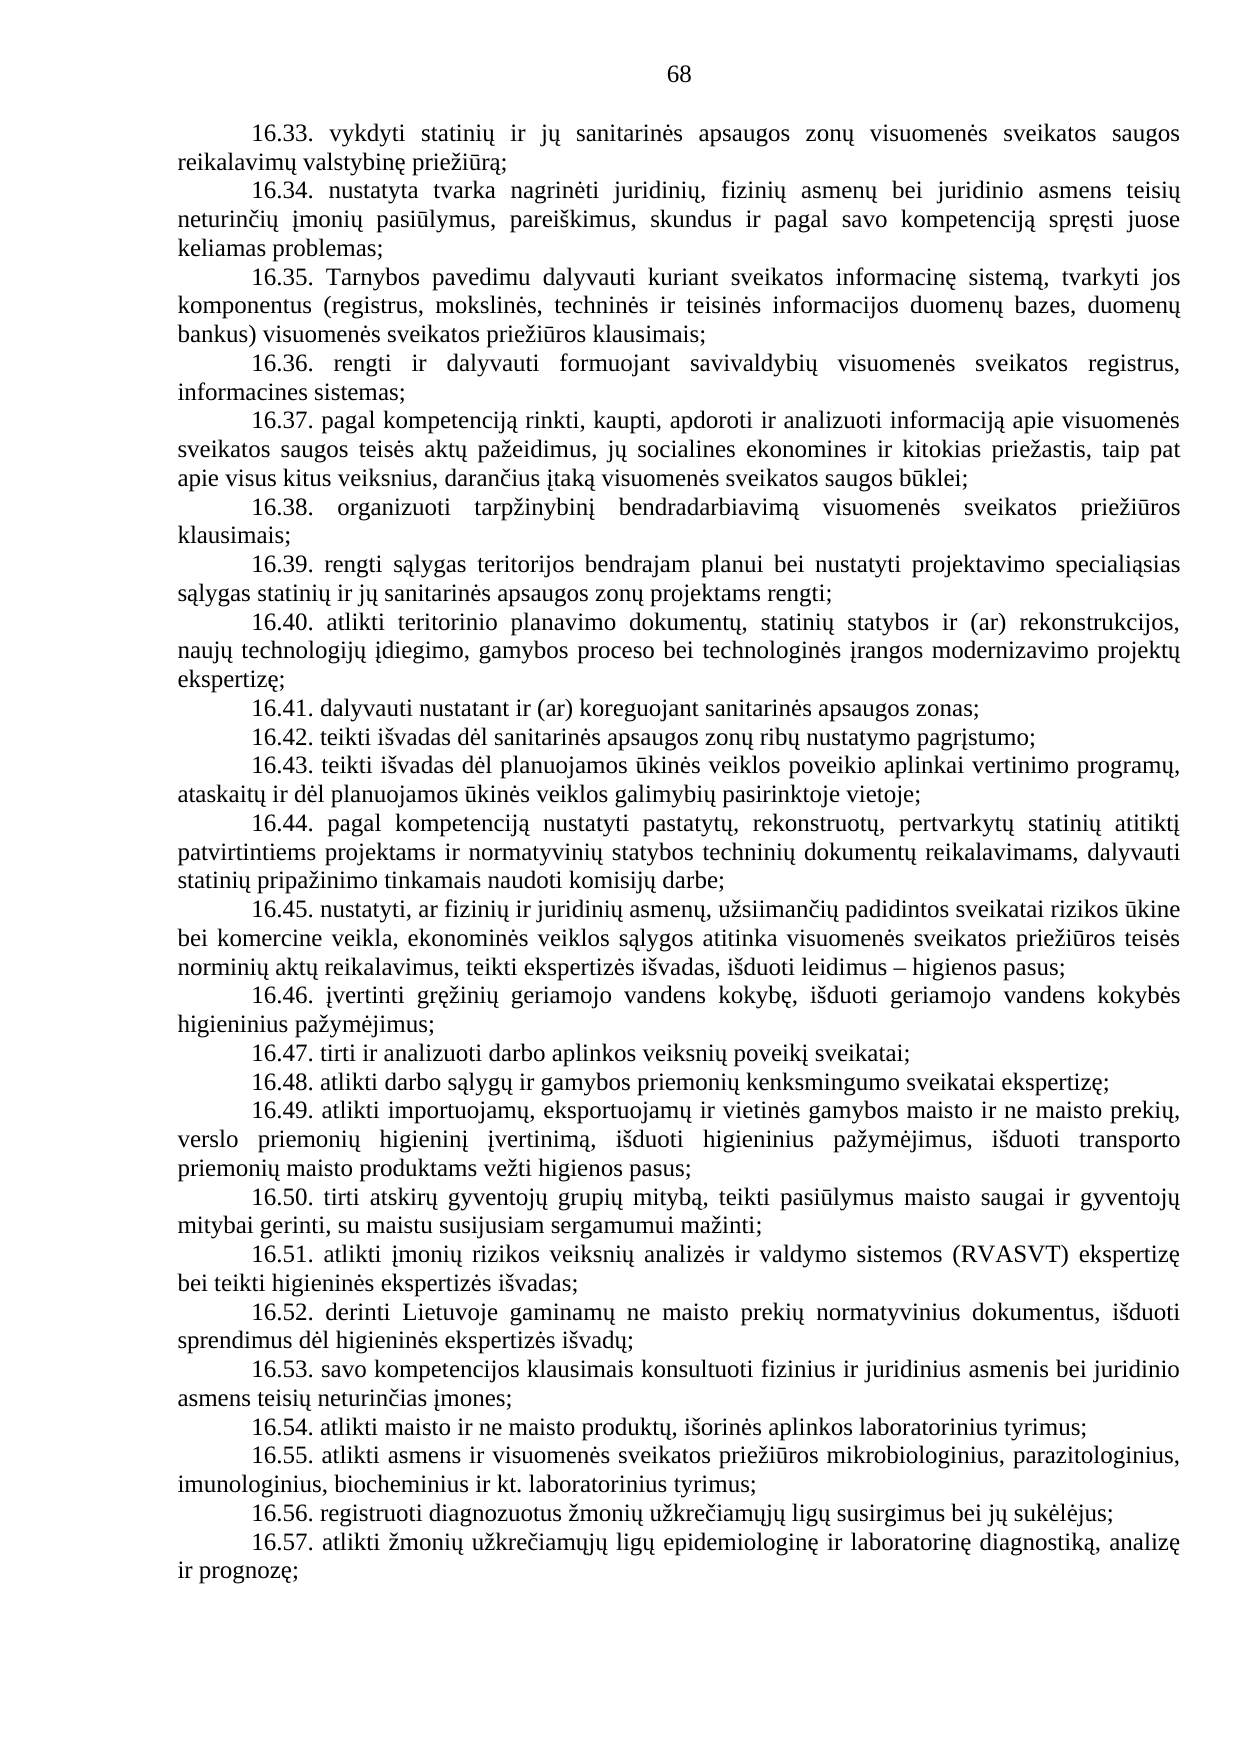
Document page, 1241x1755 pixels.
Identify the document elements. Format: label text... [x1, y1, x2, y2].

text 16.40. atlikti teritorinio planavimo dokumentų, statinių statybos ir (ar) rekonstrukcijos, naujų technologijų įdiegimo, gamybos proceso bei technologinės įrangos modernizavimo projektų ekspertizę; [177, 607, 1181, 693]
text 16.48. atlikti darbo sąlygų ir gamybos priemonių kenksmingumo sveikatai ekspertizę; [177, 1067, 1181, 1096]
text 16.44. pagal kompetenciją nustatyti pastatytų, rekonstruotų, pertvarkytų statinių atitiktį patvirtintiems projektams ir normatyvinių statybos techninių dokumentų reikalavimams, dalyvauti statinių pripažinimo tinkamais naudoti komisijų darbe; [177, 808, 1181, 894]
text 16.56. registruoti diagnozuotus žmonių užkrečiamųjų ligų susirgimus bei jų sukėlėjus; [177, 1498, 1181, 1527]
text 16.53. savo kompetencijos klausimais konsultuoti fizinius ir juridinius asmenis bei juridinio asmens teisių neturinčias įmones; [177, 1354, 1181, 1412]
text 16.41. dalyvauti nustatant ir (ar) koreguojant sanitarinės apsaugos zonas; [177, 693, 1181, 722]
text 16.35. Tarnybos pavedimu dalyvauti kuriant sveikatos informacinę sistemą, tvarkyti jos komponentus (registrus, mokslinės, techninės ir teisinės informacijos duomenų bazes, duomenų bankus) visuomenės sveikatos priežiūros klausimais; [177, 262, 1181, 348]
text 16.42. teikti išvadas dėl sanitarinės apsaugos zonų ribų nustatymo pagrįstumo; [177, 722, 1181, 751]
text 16.45. nustatyti, ar fizinių ir juridinių asmenų, užsiimančių padidintos sveikatai rizikos ūkine bei komercine veikla, ekonominės veiklos sąlygos atitinka visuomenės sveikatos priežiūros teisės norminių aktų reikalavimus, teikti ekspertizės išvadas, išduoti leidimus – higienos pasus; [177, 894, 1181, 981]
text 16.33. vykdyti statinių ir jų sanitarinės apsaugos zonų visuomenės sveikatos saugos reikalavimų valstybinę priežiūrą; [177, 118, 1181, 176]
text 16.38. organizuoti tarpžinybinį bendradarbiavimą visuomenės sveikatos priežiūros klausimais; [177, 492, 1181, 549]
text 16.43. teikti išvadas dėl planuojamos ūkinės veiklos poveikio aplinkai vertinimo programų, ataskaitų ir dėl planuojamos ūkinės veiklos galimybių pasirinktoje vietoje; [177, 751, 1181, 808]
text 16.57. atlikti žmonių užkrečiamųjų ligų epidemiologinę ir laboratorinę diagnostiką, analizę ir prognozę; [177, 1527, 1181, 1584]
text 16.49. atlikti importuojamų, eksportuojamų ir vietinės gamybos maisto ir ne maisto prekių, verslo priemonių higieninį įvertinimą, išduoti higieninius pažymėjimus, išduoti transporto priemonių maisto produktams vežti higienos pasus; [177, 1096, 1181, 1182]
text 16.52. derinti Lietuvoje gaminamų ne maisto prekių normatyvinius dokumentus, išduoti sprendimus dėl higieninės ekspertizės išvadų; [177, 1297, 1181, 1354]
text 16.34. nustatyta tvarka nagrinėti juridinių, fizinių asmenų bei juridinio asmens teisių neturinčių įmonių pasiūlymus, pareiškimus, skundus ir pagal savo kompetenciją spręsti juose keliamas problemas; [177, 176, 1181, 262]
text 16.51. atlikti įmonių rizikos veiksnių analizės ir valdymo sistemos (RVASVT) ekspertizę bei teikti higieninės ekspertizės išvadas; [177, 1239, 1181, 1297]
text 16.47. tirti ir analizuoti darbo aplinkos veiksnių poveikį sveikatai; [177, 1038, 1181, 1067]
text 16.46. įvertinti gręžinių geriamojo vandens kokybę, išduoti geriamojo vandens kokybės higieninius pažymėjimus; [177, 981, 1181, 1038]
text 16.36. rengti ir dalyvauti formuojant savivaldybių visuomenės sveikatos registrus, informacines sistemas; [177, 348, 1181, 406]
text 16.50. tirti atskirų gyventojų grupių mitybą, teikti pasiūlymus maisto saugai ir gyventojų mitybai gerinti, su maistu susijusiam sergamumui mažinti; [177, 1182, 1181, 1239]
text 16.54. atlikti maisto ir ne maisto produktų, išorinės aplinkos laboratorinius tyrimus; [177, 1412, 1181, 1441]
text 16.55. atlikti asmens ir visuomenės sveikatos priežiūros mikrobiologinius, parazitologinius, imunologinius, biocheminius ir kt. laboratorinius tyrimus; [177, 1441, 1181, 1498]
text 16.37. pagal kompetenciją rinkti, kaupti, apdoroti ir analizuoti informaciją apie visuomenės sveikatos saugos teisės aktų pažeidimus, jų socialines ekonomines ir kitokias priežastis, taip pat apie visus kitus veiksnius, darančius įtaką visuomenės sveikatos saugos būklei; [177, 406, 1181, 492]
text 16.39. rengti sąlygas teritorijos bendrajam planui bei nustatyti projektavimo specialiąsias sąlygas statinių ir jų sanitarinės apsaugos zonų projektams rengti; [177, 549, 1181, 607]
